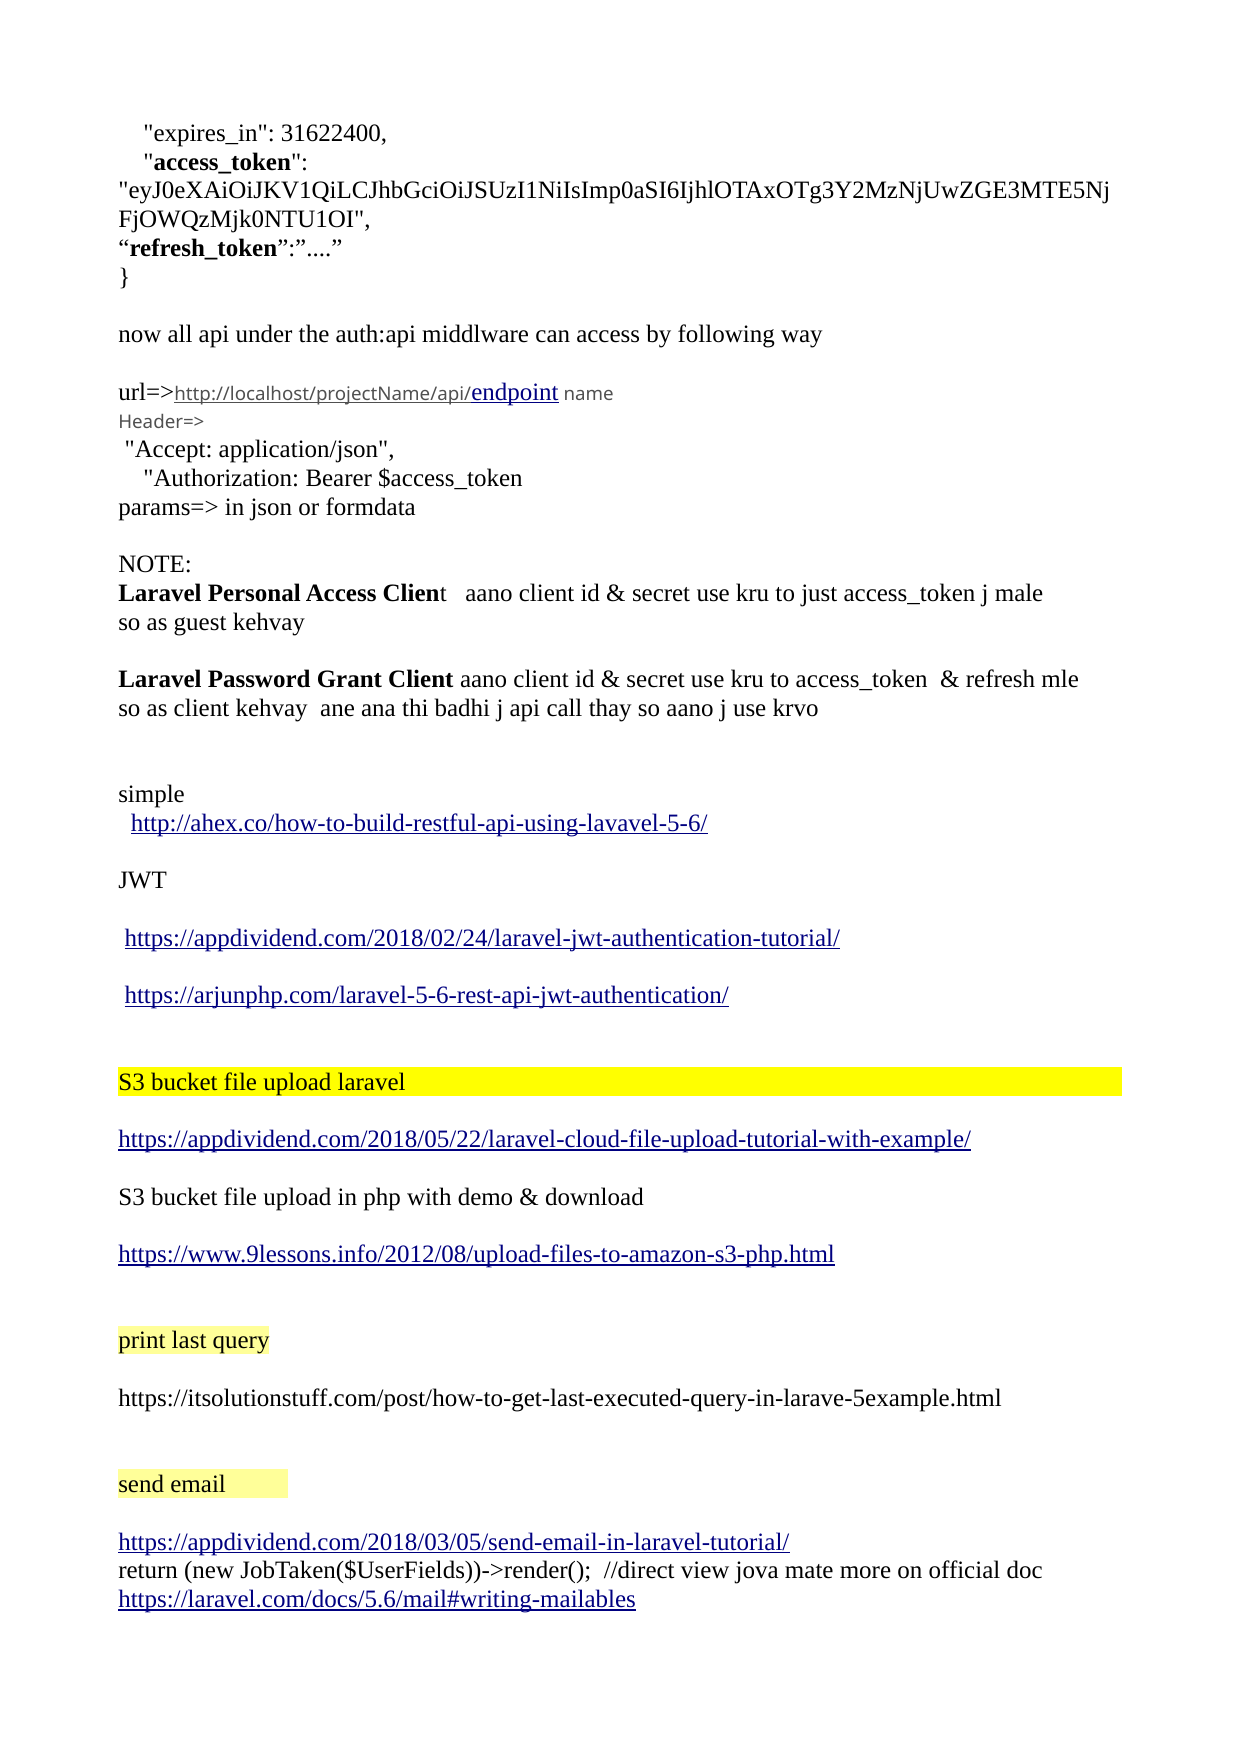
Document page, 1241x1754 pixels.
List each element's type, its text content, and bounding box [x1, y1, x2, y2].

text return (new JobTaken($UserFields))->render(); //direct view jova mate more on official doc https://laravel.com/docs/5.6/mail#writing-mailables [118, 1556, 1122, 1613]
text S3 bucket file upload in php with demo & download [118, 1182, 1122, 1211]
text Laravel Personal Access Client aano client id & secret use kru to just access_token j male [118, 578, 1122, 607]
text params=> in json or formdata [118, 492, 1122, 521]
text Header=> [118, 406, 1122, 434]
text JWT [118, 866, 1122, 894]
text print last query [118, 1326, 1122, 1354]
text so as guest kehvay [118, 607, 1122, 636]
text https://appdividend.com/2018/05/22/laravel-cloud-file-upload-tutorial-with-example/ [118, 1124, 1122, 1153]
text https://appdividend.com/2018/03/05/send-email-in-laravel-tutorial/ [118, 1527, 1122, 1556]
text so as client kehvay ane ana thi badhi j api call thay so aano j use krvo [118, 693, 1122, 722]
text https://itsolutionstuff.com/post/how-to-get-last-executed-query-in-larave-5example.html [118, 1383, 1122, 1412]
text "expires_in": 31622400, [118, 118, 1122, 147]
text “refresh_token”:”....” [118, 233, 1122, 262]
text https://arjunphp.com/laravel-5-6-rest-api-jwt-authentication/ [118, 981, 1122, 1009]
text now all api under the auth:api middlware can access by following way [118, 319, 1122, 348]
text http://ahex.co/how-to-build-restful-api-using-lavavel-5-6/ [118, 808, 1122, 837]
text NOTE: [118, 549, 1122, 578]
text send email [118, 1469, 1122, 1498]
text simple [118, 779, 1122, 808]
text S3 bucket file upload laravel [118, 1067, 1122, 1096]
text Laravel Password Grant Client aano client id & secret use kru to access_token & refresh mle [118, 664, 1122, 693]
text url=>http://localhost/projectName/api/endpoint name [118, 377, 1122, 406]
text "Accept: application/json", [118, 434, 1122, 463]
text "Authorization: Bearer $access_token [118, 463, 1122, 492]
text } [118, 262, 1122, 291]
text "access_token": "eyJ0eXAiOiJKV1QiLCJhbGciOiJSUzI1NiIsImp0aSI6IjhlOTAxOTg3Y2MzNjUwZGE3MTE5NjFjOWQzMjk0NTU1OI", [118, 147, 1122, 233]
text https://appdividend.com/2018/02/24/laravel-jwt-authentication-tutorial/ [118, 923, 1122, 952]
text https://www.9lessons.info/2012/08/upload-files-to-amazon-s3-php.html [118, 1239, 1122, 1268]
